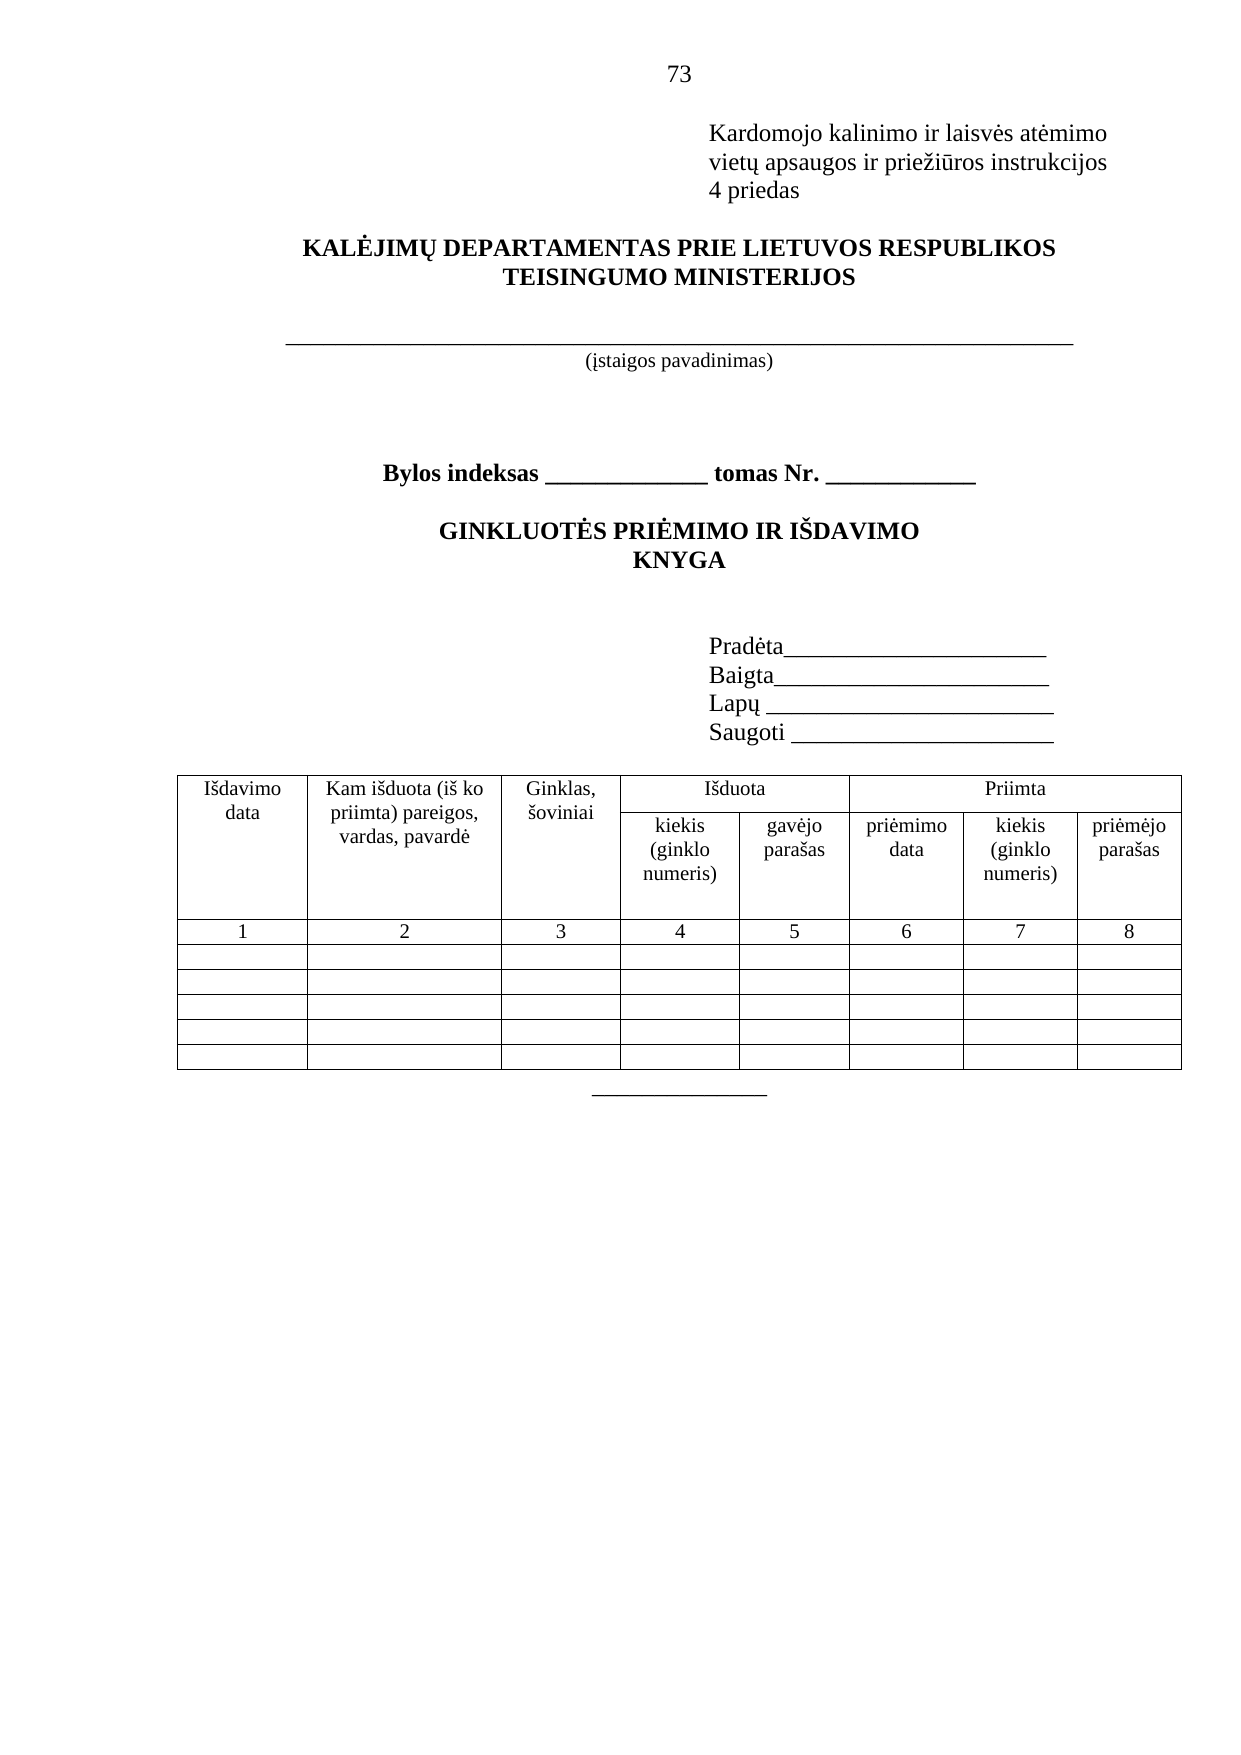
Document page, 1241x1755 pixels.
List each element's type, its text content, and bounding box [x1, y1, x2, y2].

text GINKLUOTĖS PRIĖMIMO IR IŠDAVIMO [177, 516, 1181, 545]
table_cell [964, 1045, 1077, 1069]
table_cell [308, 970, 501, 994]
table_cell [308, 1045, 501, 1069]
table_cell [178, 1045, 307, 1069]
table_cell [964, 995, 1077, 1019]
table_cell [621, 1045, 739, 1069]
text KALĖJIMŲ DEPARTAMENTAS PRIE LIETUVOS RESPUBLIKOS [177, 233, 1181, 262]
text Saugoti _____________________ [177, 717, 1181, 746]
table_cell priėmimo data [850, 813, 963, 918]
text (įstaigos pavadinimas) [177, 348, 1181, 372]
table_cell [502, 1045, 620, 1069]
table_cell [740, 1045, 849, 1069]
text _______________________________________________________________ [177, 319, 1181, 348]
table_cell [740, 970, 849, 994]
table_cell 3 [502, 920, 620, 943]
table_cell [621, 1020, 739, 1044]
text ______________ [177, 1070, 1181, 1099]
table_cell [1078, 945, 1181, 969]
table_cell [178, 995, 307, 1019]
table_cell [621, 970, 739, 994]
table_cell priėmėjo parašas [1078, 813, 1181, 918]
table_cell [850, 945, 963, 969]
table_cell [964, 970, 1077, 994]
table_header Priimta [850, 776, 1181, 812]
text Baigta______________________ [177, 660, 1181, 688]
table_cell [850, 970, 963, 994]
table_header Išdavimo data [178, 776, 307, 918]
text Pradėta_____________________ [177, 631, 1181, 660]
text TEISINGUMO MINISTERIJOS [177, 262, 1181, 291]
table_cell [178, 1020, 307, 1044]
table_cell [308, 1020, 501, 1044]
table_cell 2 [308, 920, 501, 943]
table_cell [964, 1020, 1077, 1044]
table_cell [308, 995, 501, 1019]
table_cell [502, 945, 620, 969]
table_cell [850, 995, 963, 1019]
text KNYGA [177, 545, 1181, 573]
table_cell kiekis (ginklo numeris) [621, 813, 739, 918]
table_cell 7 [964, 920, 1077, 943]
table_cell kiekis (ginklo numeris) [964, 813, 1077, 918]
table_cell [964, 945, 1077, 969]
table_cell [740, 945, 849, 969]
table_cell 5 [740, 920, 849, 943]
text Kardomojo kalinimo ir laisvės atėmimo [709, 118, 1181, 147]
table_cell [850, 1020, 963, 1044]
table_cell 4 [621, 920, 739, 943]
text vietų apsaugos ir priežiūros instrukcijos [177, 147, 1181, 176]
table_cell [740, 995, 849, 1019]
table_cell [178, 945, 307, 969]
text 4 priedas [177, 176, 1181, 204]
table_cell [1078, 1020, 1181, 1044]
table_cell [502, 995, 620, 1019]
table_header Kam išduota (iš ko priimta) pareigos, vardas, pavardė [308, 776, 501, 918]
table_cell [1078, 995, 1181, 1019]
text Lapų _______________________ [177, 688, 1181, 717]
table_cell [621, 945, 739, 969]
table_cell [1078, 1045, 1181, 1069]
table_cell [1078, 970, 1181, 994]
table_cell 8 [1078, 920, 1181, 943]
table_cell [502, 1020, 620, 1044]
table_header Išduota [621, 776, 849, 812]
table_cell [621, 995, 739, 1019]
table_cell 6 [850, 920, 963, 943]
table_cell [178, 970, 307, 994]
table_cell [850, 1045, 963, 1069]
table_cell 1 [178, 920, 307, 943]
table_cell gavėjo parašas [740, 813, 849, 918]
table_cell [740, 1020, 849, 1044]
table_cell [308, 945, 501, 969]
table_header Ginklas, šoviniai [502, 776, 620, 918]
text Bylos indeksas _____________ tomas Nr. ____________ [177, 458, 1181, 487]
table_cell [502, 970, 620, 994]
